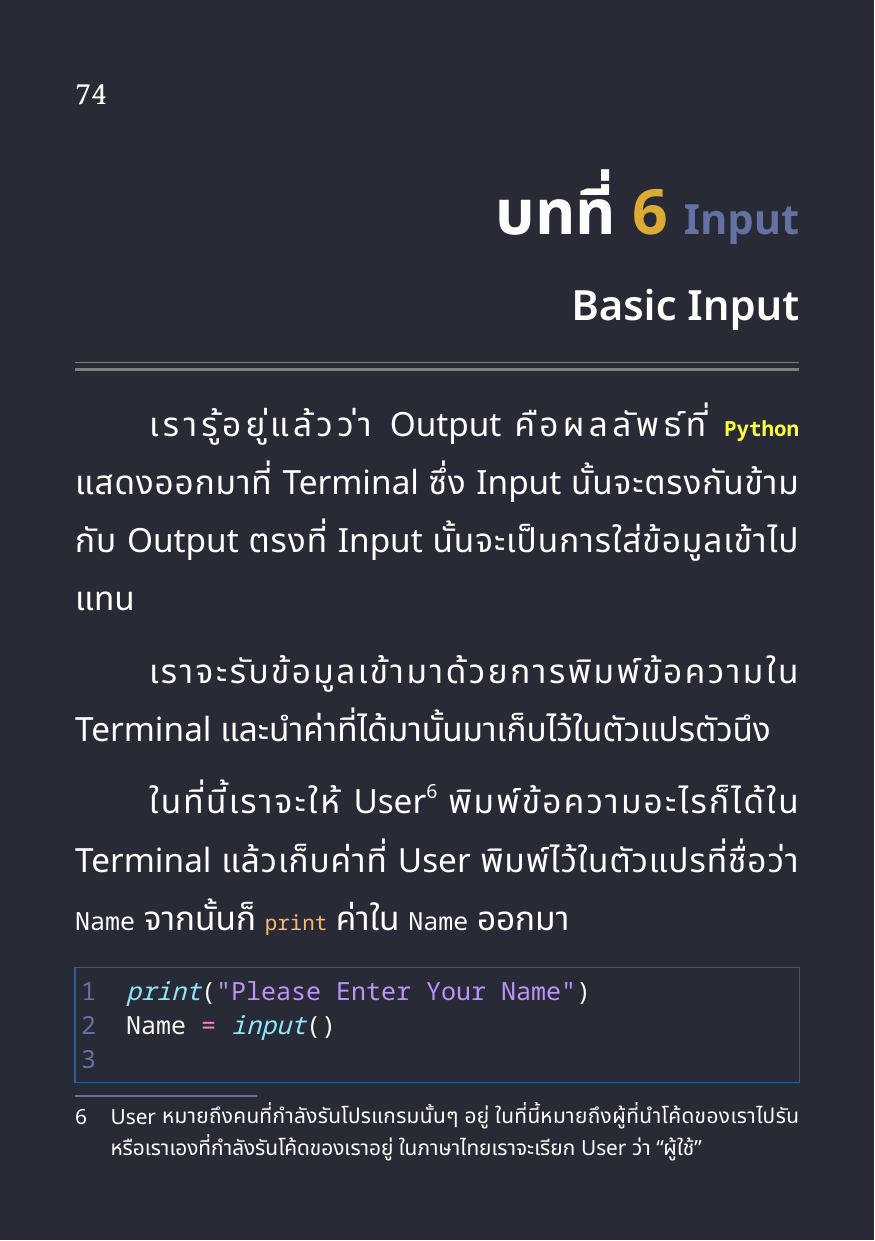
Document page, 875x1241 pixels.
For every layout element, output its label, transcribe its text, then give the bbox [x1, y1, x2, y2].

text User หมายถึงคนที่กำลังรันโปรแกรมนั้นๆ อยู่ ในที่นี้หมายถึงผู้ที่นำโค้ดของเราไปรัน หรือเราเองที่กำลังรันโค้ดของเราอยู่ ในภาษาไทยเราจะเรียก User ว่า “ผู้ใช้” [75, 1102, 799, 1165]
table_header 1 print("Please Enter Your Name") 2 Name = input() 3 [76, 968, 799, 1082]
text ในที่นี้เราจะให้ User พิมพ์ข้อความอะไรก็ได้ใน Terminal แล้วเก็บค่าที่ User พิมพ์ไว้ในตัวแปรที่ชื่อว่า Name จากนั้นก็ print ค่าใน Name ออกมา [75, 778, 799, 945]
subtitle Basic Input [134, 275, 799, 332]
text เรารู้อยู่แล้วว่า Output คือผลลัพธ์ที่ Python แสดงออกมาที่ Terminal ซึ่ง Input นั้นจะตรงกันข้ามกับ Output ตรงที่ Input นั้นจะเป็นการใส่ข้อมูลเข้าไปแทน [75, 401, 799, 625]
text เราจะรับข้อมูลเข้ามาด้วยการพิมพ์ข้อความใน Terminal และนำค่าที่ได้มานั้นมาเก็บไว้ในตัวแปรตัวนึง [75, 647, 799, 756]
subtitle บทที่ 6 Input [75, 168, 799, 263]
